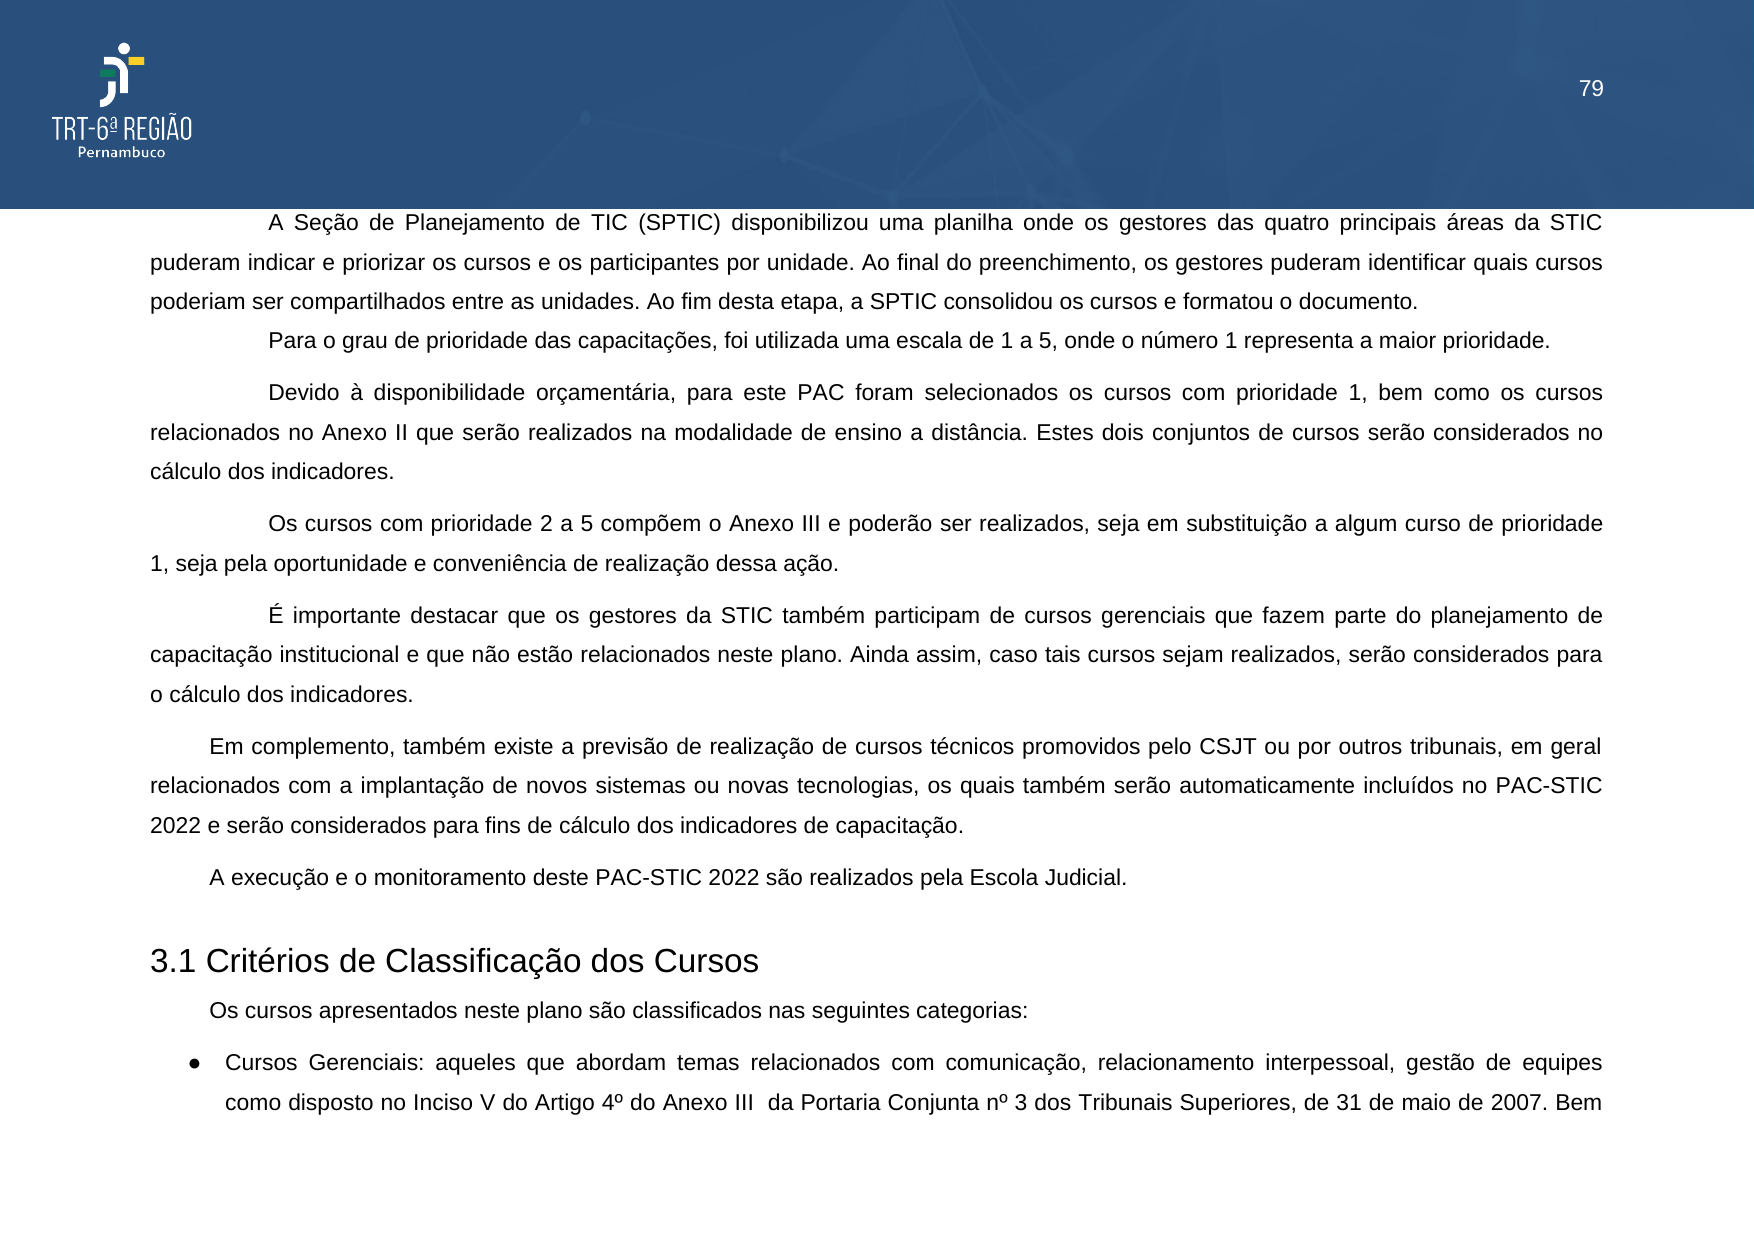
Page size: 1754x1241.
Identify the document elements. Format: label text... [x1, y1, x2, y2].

text Os cursos com prioridade 2 a 5 compõem o Anexo III e poderão ser realizados, seja em substituição a algum curso de prioridade 1, seja pela oportunidade e conveniência de realização dessa ação. [150, 510, 1604, 576]
text Os cursos apresentados neste plano são classificados nas seguintes categorias: [150, 997, 1604, 1024]
text Para o grau de prioridade das capacitações, foi utilizada uma escala de 1 a 5, onde o número 1 representa a maior prioridade. [150, 327, 1604, 354]
text A Seção de Planejamento de TIC (SPTIC) disponibilizou uma planilha onde os gestores das quatro principais áreas da STIC puderam indicar e priorizar os cursos e os participantes por unidade. Ao final do preenchimento, os gestores puderam identificar quais cursos poderiam ser compartilhados entre as unidades. Ao fim desta etapa, a SPTIC consolidou os cursos e formatou o documento. [150, 209, 1604, 314]
text É importante destacar que os gestores da STIC também participam de cursos gerenciais que fazem parte do planejamento de capacitação institucional e que não estão relacionados neste plano. Ainda assim, caso tais cursos sejam realizados, serão considerados para o cálculo dos indicadores. [150, 602, 1604, 707]
picture [0, 0, 1754, 209]
text Devido à disponibilidade orçamentária, para este PAC foram selecionados os cursos com prioridade 1, bem como os cursos relacionados no Anexo II que serão realizados na modalidade de ensino a distância. Estes dois conjuntos de cursos serão considerados no cálculo dos indicadores. [150, 379, 1604, 485]
subtitle 3.1 Critérios de Classificação dos Cursos [150, 941, 1604, 979]
text Em complemento, também existe a previsão de realização de cursos técnicos promovidos pelo CSJT ou por outros tribunais, em geral relacionados com a implantação de novos sistemas ou novas tecnologias, os quais também serão automaticamente incluídos no PAC-STIC 2022 e serão considerados para fins de cálculo dos indicadores de capacitação. [150, 733, 1604, 838]
list Cursos Gerenciais: aqueles que abordam temas relacionados com comunicação, relacionamento interpessoal, gestão de equipes como disposto no Inciso V do Artigo 4º do Anexo III da Portaria Conjunta nº 3 dos Tribunais Superiores, de 31 de maio de 2007. Bem [187, 1049, 1604, 1115]
text A execução e o monitoramento deste PAC-STIC 2022 são realizados pela Escola Judicial. [150, 864, 1604, 890]
